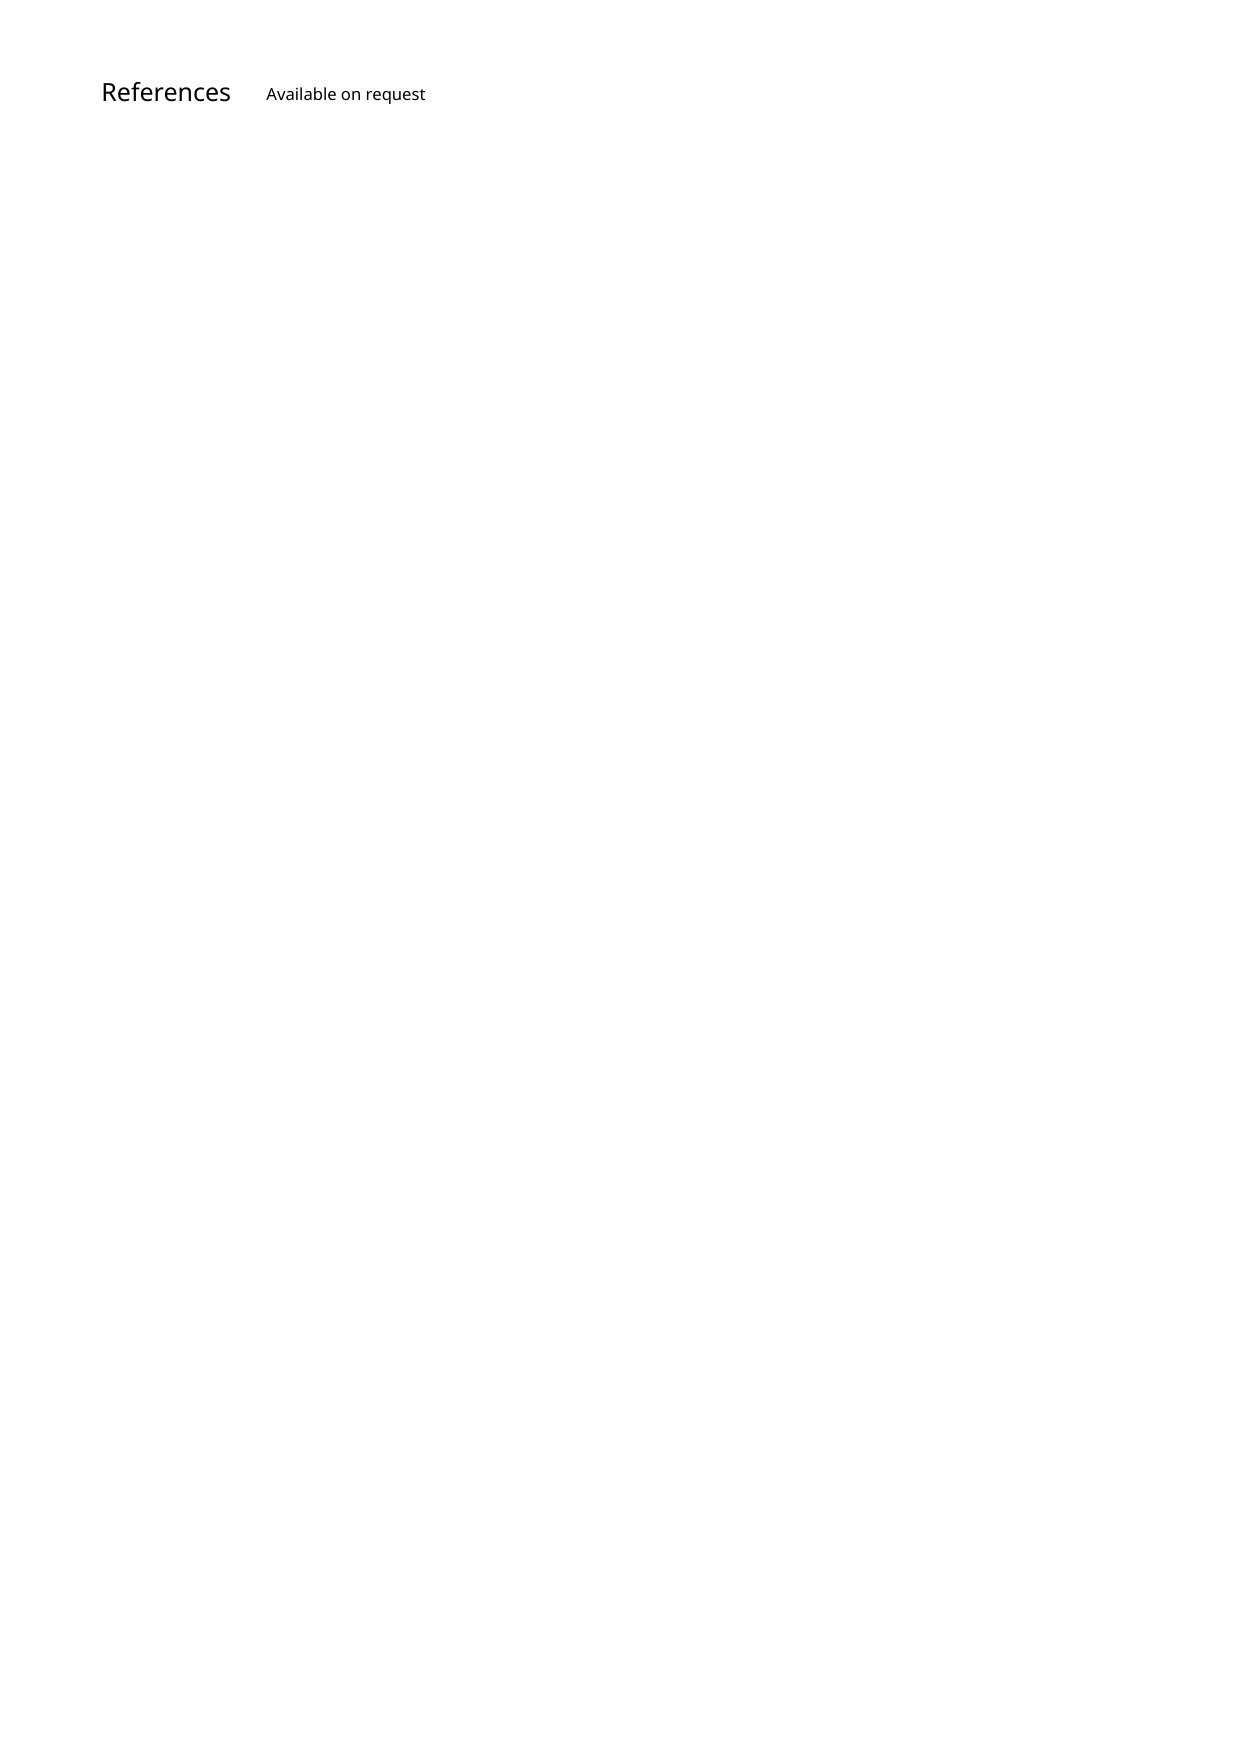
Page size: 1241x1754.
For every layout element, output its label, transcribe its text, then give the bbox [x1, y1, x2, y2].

table_cell Available on request [261, 71, 1145, 124]
table_cell References [96, 71, 260, 124]
